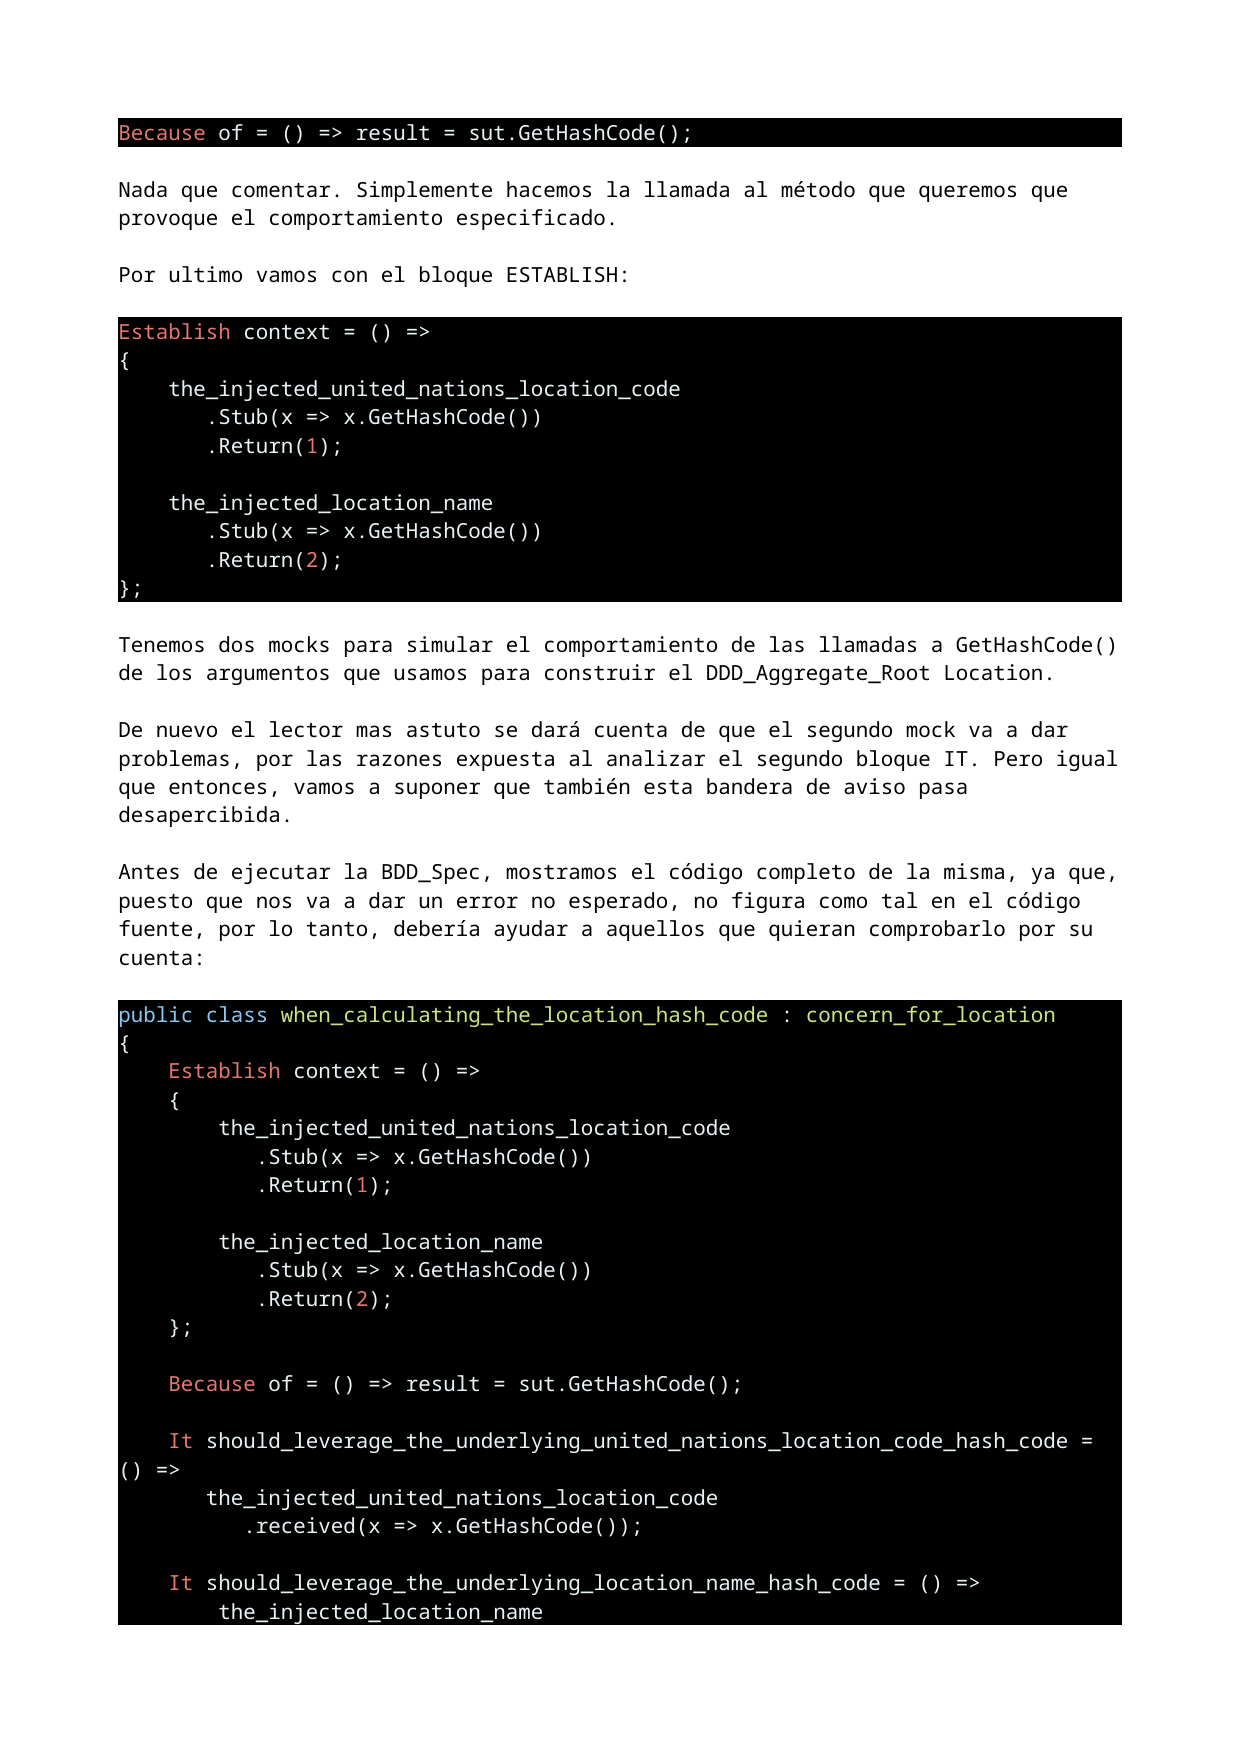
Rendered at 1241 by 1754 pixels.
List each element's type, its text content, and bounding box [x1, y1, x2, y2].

text the_injected_united_nations_location_code [118, 374, 1122, 402]
text De nuevo el lector mas astuto se dará cuenta de que el segundo mock va a dar problemas, por las razones expuesta al analizar el segundo bloque IT. Pero igual que entonces, vamos a suponer que también esta bandera de aviso pasa desapercibida. [118, 715, 1122, 829]
text }; [118, 573, 1122, 602]
text Establish context = () => [118, 317, 1122, 346]
text .Stub(x => x.GetHashCode()) [118, 1142, 1122, 1170]
text the_injected_united_nations_location_code [118, 1113, 1122, 1142]
text the_injected_united_nations_location_code [118, 1483, 1122, 1512]
text { [118, 346, 1122, 374]
text It should_leverage_the_underlying_location_name_hash_code = () => [118, 1568, 1122, 1597]
text { [118, 1028, 1122, 1057]
text Antes de ejecutar la BDD_Spec, mostramos el código completo de la misma, ya que, puesto que nos va a dar un error no esperado, no figura como tal en el código fuente, por lo tanto, debería ayudar a aquellos que quieran comprobarlo por su cuenta: [118, 857, 1122, 971]
text Because of = () => result = sut.GetHashCode(); [118, 1369, 1122, 1398]
text Establish context = () => [118, 1057, 1122, 1085]
text Por ultimo vamos con el bloque ESTABLISH: [118, 260, 1122, 289]
text the_injected_location_name [118, 1227, 1122, 1256]
text .Return(2); [118, 1284, 1122, 1312]
text Tenemos dos mocks para simular el comportamiento de las llamadas a GetHashCode() de los argumentos que usamos para construir el DDD_Aggregate_Root Location. [118, 630, 1122, 687]
text .Stub(x => x.GetHashCode()) [118, 516, 1122, 545]
text }; [118, 1312, 1122, 1341]
text Nada que comentar. Simplemente hacemos la llamada al método que queremos que provoque el comportamiento especificado. [118, 175, 1122, 232]
text { [118, 1085, 1122, 1113]
text .Stub(x => x.GetHashCode()) [118, 1256, 1122, 1284]
text the_injected_location_name [118, 488, 1122, 516]
text .Return(1); [118, 431, 1122, 459]
text .Return(1); [118, 1170, 1122, 1199]
text public class when_calculating_the_location_hash_code : concern_for_location [118, 1000, 1122, 1028]
text .Stub(x => x.GetHashCode()) [118, 402, 1122, 431]
text .received(x => x.GetHashCode()); [118, 1512, 1122, 1540]
text Because of = () => result = sut.GetHashCode(); [118, 118, 1122, 147]
text It should_leverage_the_underlying_united_nations_location_code_hash_code = () => [118, 1426, 1122, 1483]
text .Return(2); [118, 545, 1122, 573]
text the_injected_location_name [118, 1597, 1122, 1625]
